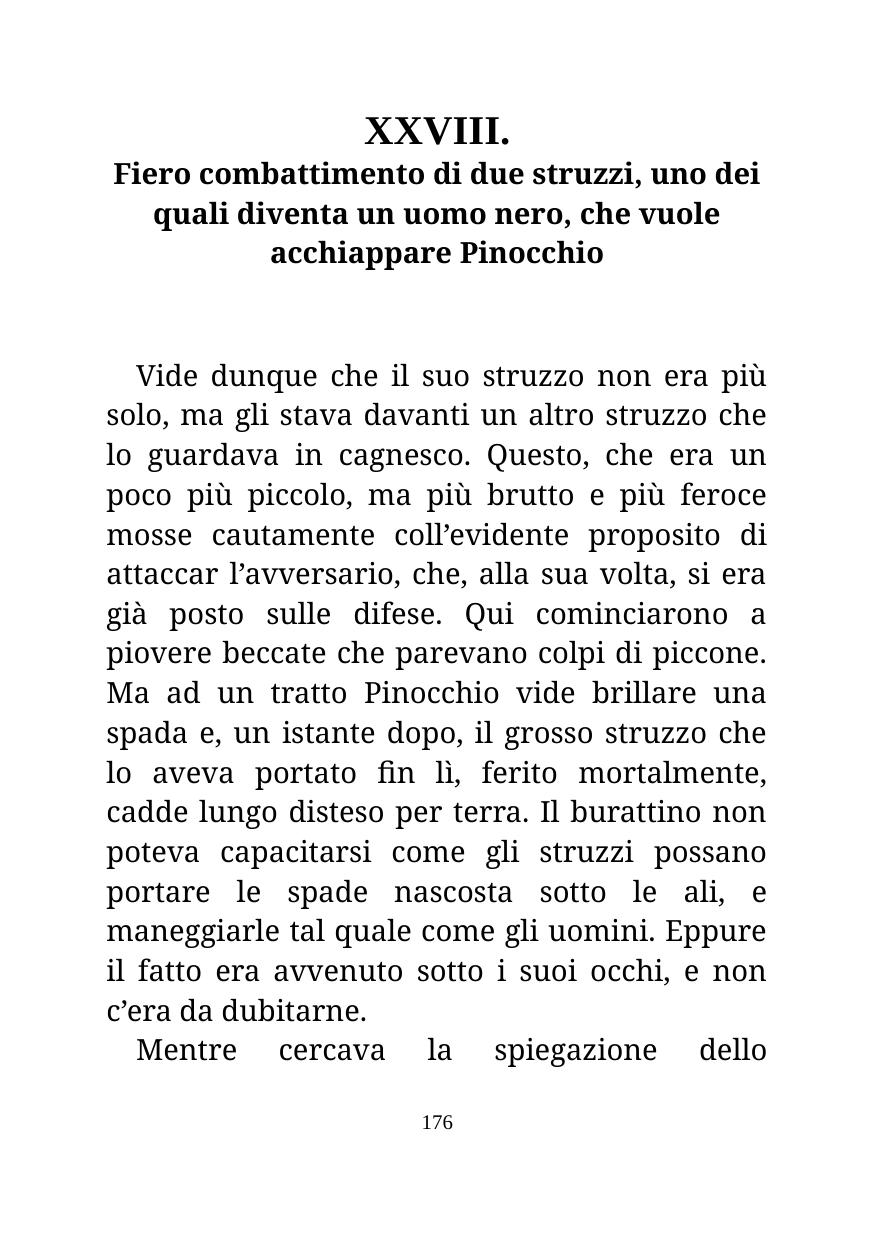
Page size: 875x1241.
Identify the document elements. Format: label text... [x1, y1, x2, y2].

text Vide dunque che il suo struzzo non era più solo, ma gli stava davanti un altro struzzo che lo guardava in cagnesco. Questo, che era un poco più piccolo, ma più brutto e più feroce mosse cautamente coll’evidente proposito di attaccar l’avversario, che, alla sua volta, si era già posto sulle difese. Qui cominciarono a piovere beccate che parevano colpi di piccone. Ma ad un tratto Pinocchio vide brillare una spada e, un istante dopo, il grosso struzzo che lo aveva portato fin lì, ferito mortalmente, cadde lungo disteso per terra. Il burattino non poteva capacitarsi come gli struzzi possano portare le spade nascosta sotto le ali, e maneggiarle tal quale come gli uomini. Eppure il fatto era avvenuto sotto i suoi occhi, e non c’era da dubitarne. [106, 355, 768, 1030]
text Mentre cercava la spiegazione dello [106, 1030, 768, 1069]
subtitle XXVIII. Fiero combattimento di due struzzi, uno dei quali diventa un uomo nero, che vuole acchiappare Pinocchio [106, 106, 768, 272]
